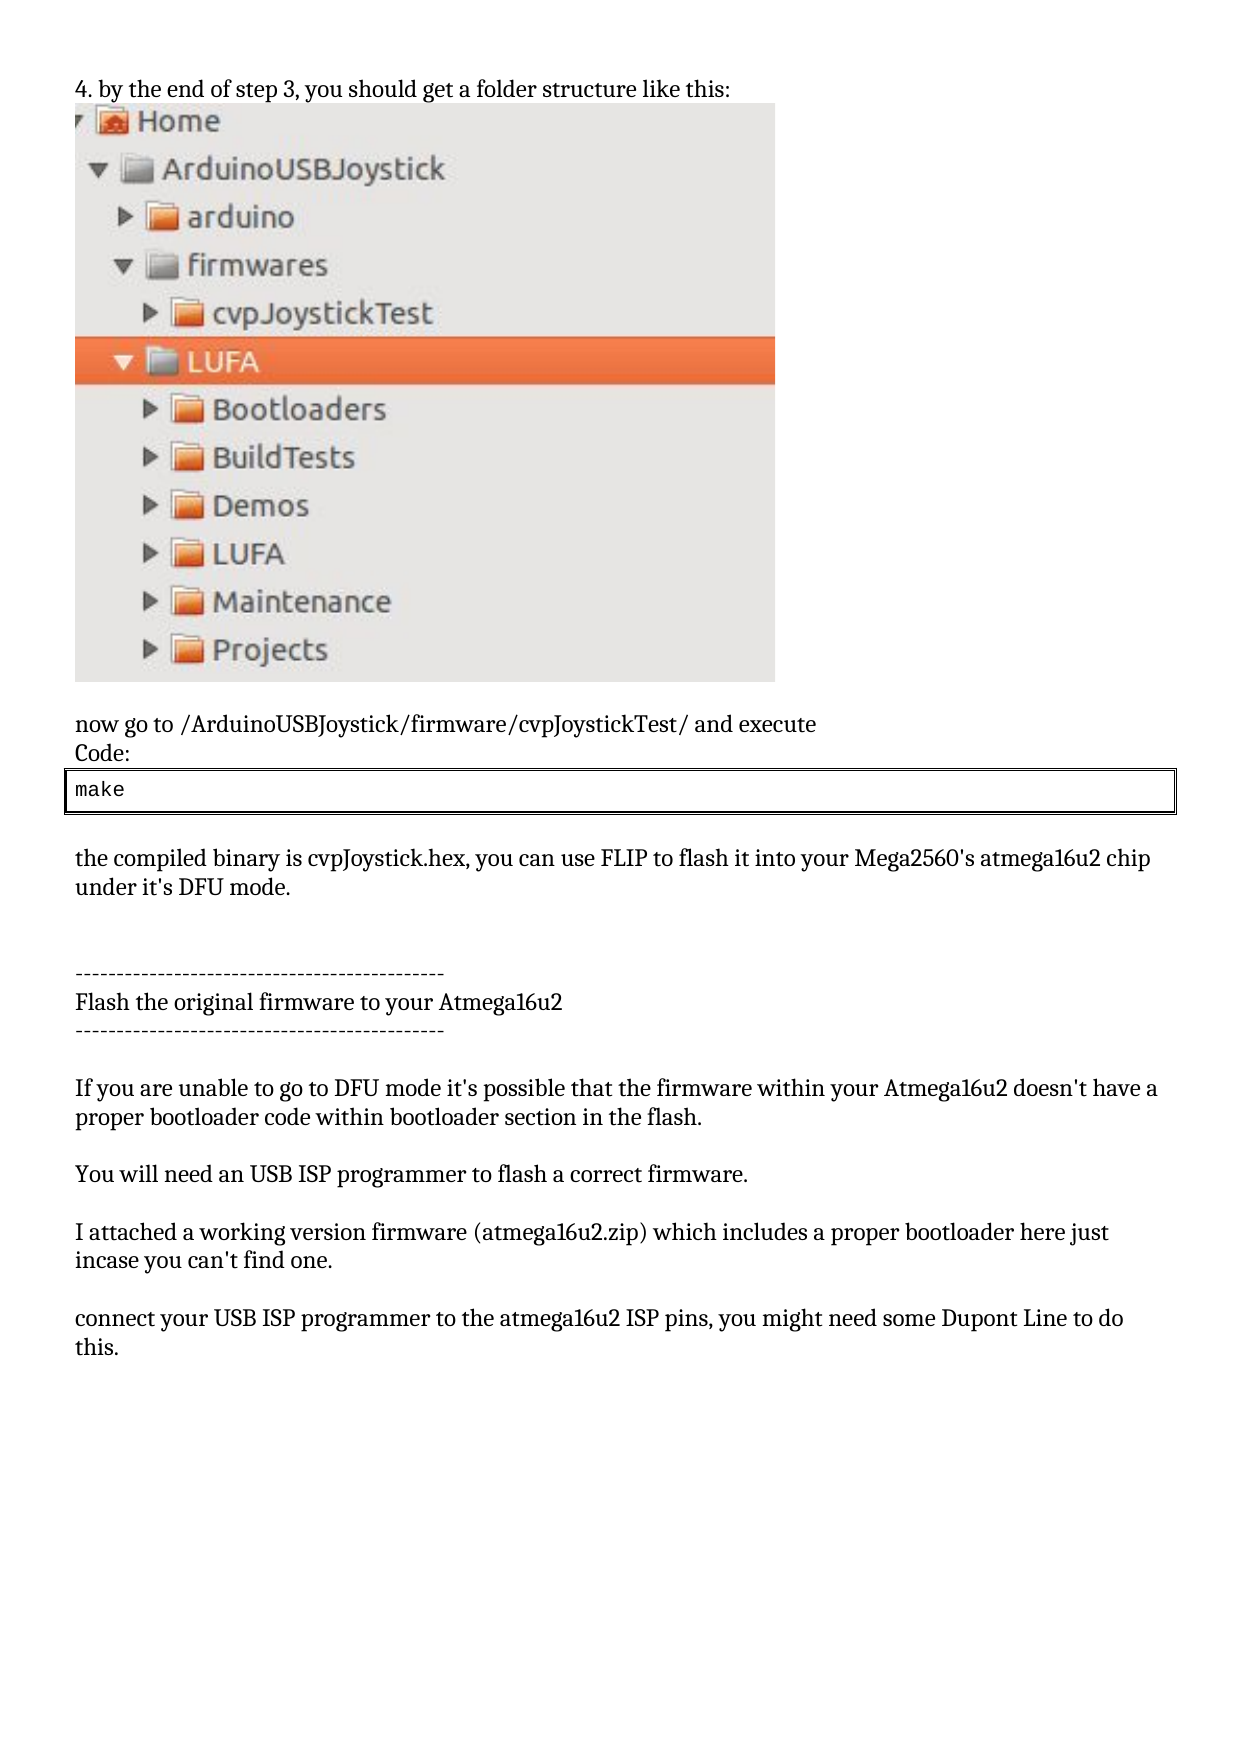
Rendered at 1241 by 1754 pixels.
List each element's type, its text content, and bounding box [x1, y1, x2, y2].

text Code: [75, 739, 1165, 768]
text the compiled binary is cvpJoystick.hex, you can use FLIP to flash it into your Mega2560's atmega16u2 chip under it's DFU mode. --------------------------------------------- Flash the original firmware to your Atmega16u2 --------------------------------------------- If you are unable to go to DFU mode it's possible that the firmware within your Atmega16u2 doesn't have a proper bootloader code within bootloader section in the flash. You will need an USB ISP programmer to flash a correct firmware. I attached a working version firmware (atmega16u2.zip) which includes a proper bootloader here just incase you can't find one. connect your USB ISP programmer to the atmega16u2 ISP pins, you might need some Dupont Line to do this. [75, 844, 1165, 1361]
text 4. by the end of step 3, you should get a folder structure like this: now go to /ArduinoUSBJoystick/firmware/cvpJoystickTest/ and execute [75, 75, 1165, 739]
text make [67, 771, 1174, 811]
picture [75, 103, 775, 682]
